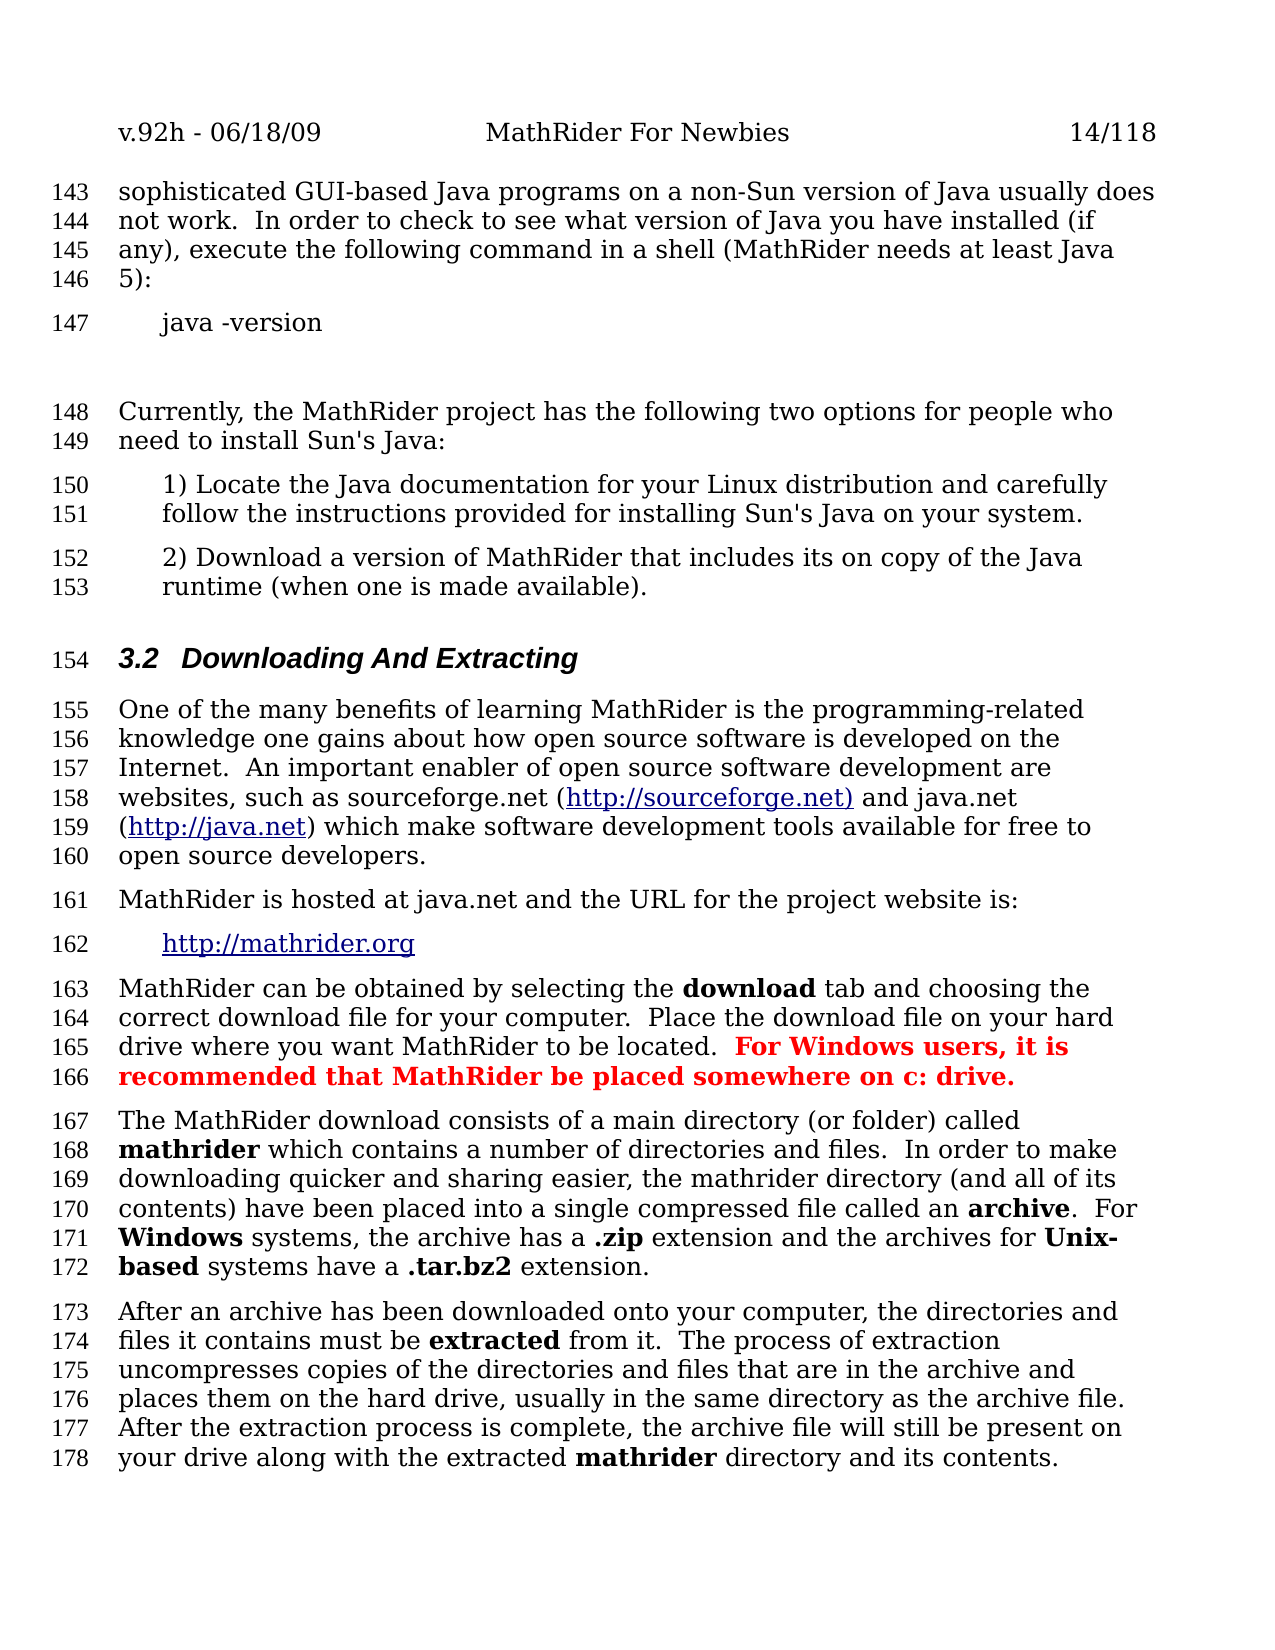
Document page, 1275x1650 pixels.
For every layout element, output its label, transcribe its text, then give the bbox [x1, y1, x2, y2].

text One of the many benefits of learning MathRider is the programming-related knowledge one gains about how open source software is developed on the Internet. An important enabler of open source software development are websites, such as sourceforge.net (http://sourceforge.net) and java.net (http://java.net) which make software development tools available for free to open source developers. [118, 695, 1157, 870]
subtitle Downloading And Extracting [118, 641, 1157, 674]
text The MathRider download consists of a main directory (or folder) called mathrider which contains a number of directories and files. In order to make downloading quicker and sharing easier, the mathrider directory (and all of its contents) have been placed into a single compressed file called an archive. For Windows systems, the archive has a .zip extension and the archives for Unix-based systems have a .tar.bz2 extension. [118, 1106, 1157, 1282]
text sophisticated GUI-based Java programs on a non-Sun version of Java usually does not work. In order to check to see what version of Java you have installed (if any), execute the following command in a shell (MathRider needs at least Java 5): [118, 177, 1157, 293]
text http://mathrider.org [162, 929, 1157, 959]
text MathRider is hosted at java.net and the URL for the project website is: [118, 885, 1157, 914]
text Currently, the MathRider project has the following two options for people who need to install Sun's Java: [118, 397, 1157, 455]
text 2) Download a version of MathRider that includes its on copy of the Java runtime (when one is made available). [162, 543, 1157, 602]
text MathRider can be obtained by selecting the download tab and choosing the correct download file for your computer. Place the download file on your hard drive where you want MathRider to be located. For Windows users, it is recommended that MathRider be placed somewhere on c: drive. [118, 974, 1157, 1091]
text After an archive has been downloaded onto your computer, the directories and files it contains must be extracted from it. The process of extraction uncompresses copies of the directories and files that are in the archive and places them on the hard drive, usually in the same directory as the archive file. After the extraction process is complete, the archive file will still be present on your drive along with the extracted mathrider directory and its contents. [118, 1297, 1157, 1472]
text 1) Locate the Java documentation for your Linux distribution and carefully follow the instructions provided for installing Sun's Java on your system. [162, 470, 1157, 528]
text java -version [162, 308, 1157, 338]
